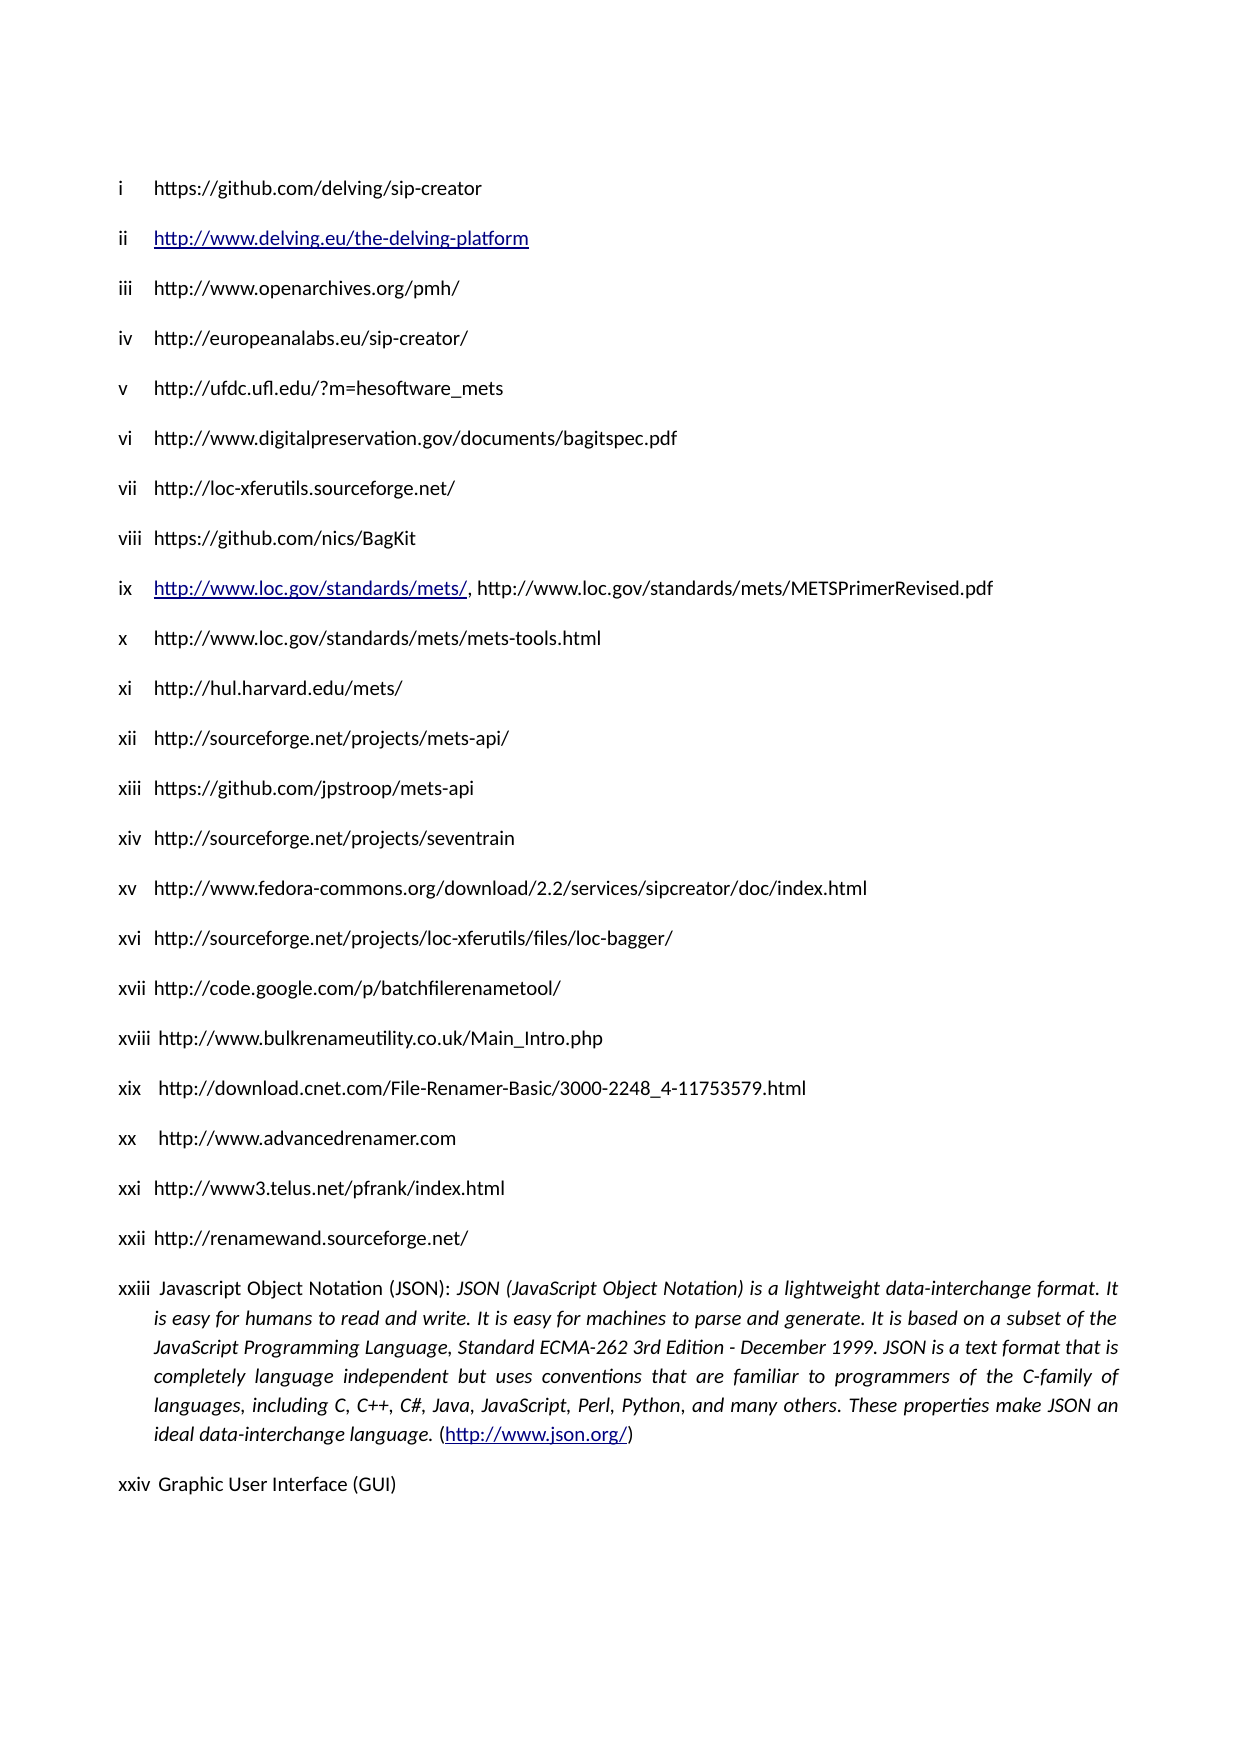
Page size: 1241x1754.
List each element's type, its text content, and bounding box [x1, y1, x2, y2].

text http://www3.telus.net/pfrank/index.html [118, 1176, 1122, 1201]
text http://europeanalabs.eu/sip-creator/ [118, 326, 1122, 351]
text http://renamewand.sourceforge.net/ [118, 1226, 1122, 1251]
text https://github.com/delving/sip-creator [118, 176, 1122, 201]
text http://www.openarchives.org/pmh/ [118, 276, 1122, 301]
text http://www.bulkrenameutility.co.uk/Main_Intro.php [118, 1026, 1122, 1051]
list Javascript Object Notation (JSON): JSON (JavaScript Object Notation) is a lightweight data-interchange format. It is easy for humans to read and write. It is easy for machines to parse and generate. It is based on a subset of the JavaScript Programming Language, Standard ECMA-262 3rd Edition - December 1999. JSON is a text format that is completely language independent but uses conventions that are familiar to programmers of the C-family of languages, including C, C++, C#, Java, JavaScript, Perl, Python, and many others. These properties make JSON an ideal data-interchange language. (http://www.json.org/) [118, 1276, 1122, 1447]
text http://hul.harvard.edu/mets/ [118, 676, 1122, 701]
text http://sourceforge.net/projects/loc-xferutils/files/loc-bagger/ [118, 926, 1122, 951]
text http://sourceforge.net/projects/seventrain [118, 826, 1122, 851]
text http://www.loc.gov/standards/mets/mets-tools.html [118, 626, 1122, 651]
text http://ufdc.ufl.edu/?m=hesoftware_mets [118, 376, 1122, 401]
text http://www.digitalpreservation.gov/documents/bagitspec.pdf [118, 426, 1122, 451]
text https://github.com/jpstroop/mets-api [118, 776, 1122, 801]
text http://www.delving.eu/the-delving-platform [118, 226, 1122, 251]
text http://code.google.com/p/batchfilerenametool/ [118, 976, 1122, 1001]
text http://www.advancedrenamer.com [118, 1126, 1122, 1151]
text http://loc-xferutils.sourceforge.net/ [118, 476, 1122, 501]
text http://sourceforge.net/projects/mets-api/ [118, 726, 1122, 751]
text http://download.cnet.com/File-Renamer-Basic/3000-2248_4-11753579.html [118, 1076, 1122, 1101]
text http://www.loc.gov/standards/mets/, http://www.loc.gov/standards/mets/METSPrimerRevised.pdf [118, 576, 1122, 601]
text https://github.com/nics/BagKit [118, 526, 1122, 551]
list Graphic User Interface (GUI) [118, 1471, 1122, 1497]
text http://www.fedora-commons.org/download/2.2/services/sipcreator/doc/index.html [118, 876, 1122, 901]
